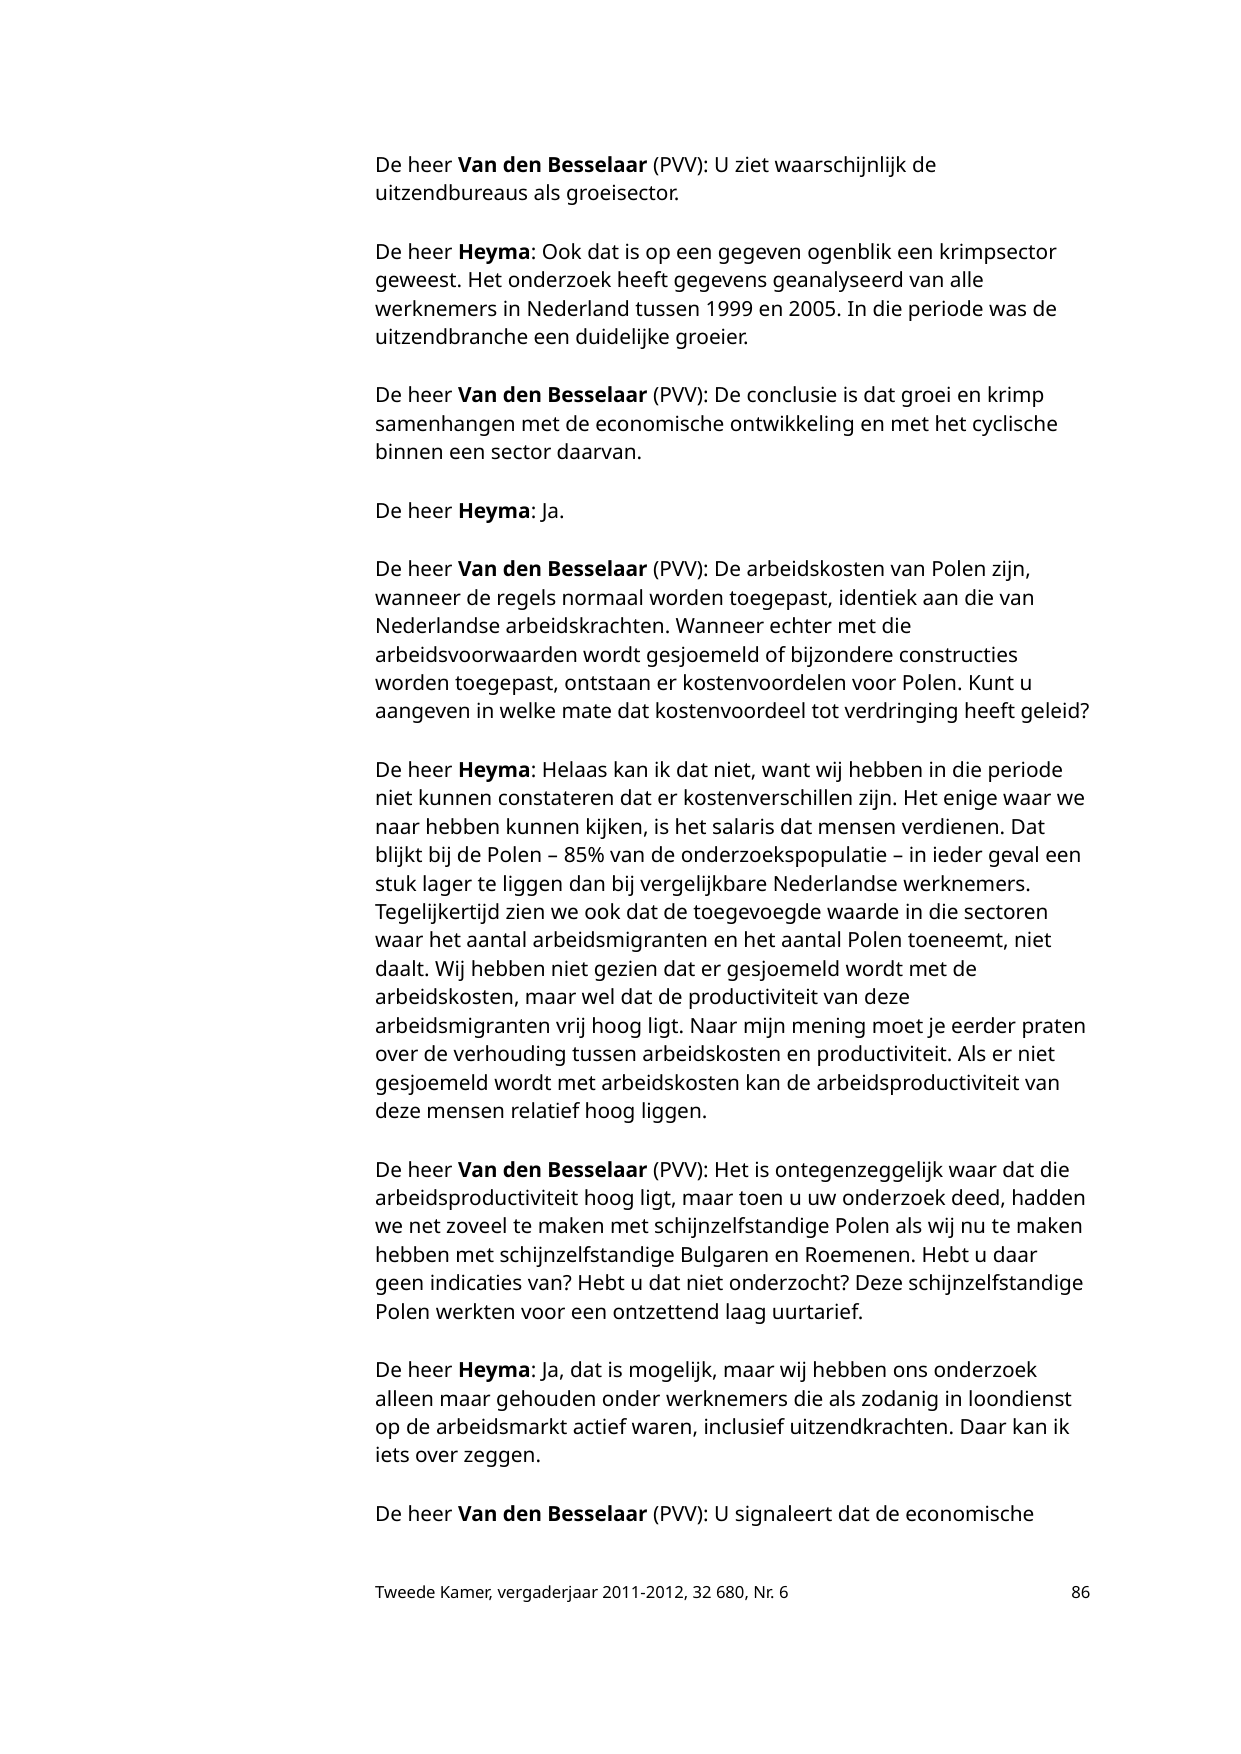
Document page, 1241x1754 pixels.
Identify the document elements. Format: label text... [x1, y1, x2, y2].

text De heer Van den Besselaar (PVV): U signaleert dat de economische [375, 1499, 1090, 1527]
text De heer Heyma: Helaas kan ik dat niet, want wij hebben in die periode niet kunnen constateren dat er kostenverschillen zijn. Het enige waar we naar hebben kunnen kijken, is het salaris dat mensen verdienen. Dat blijkt bij de Polen – 85% van de onderzoekspopulatie – in ieder geval een stuk lager te liggen dan bij vergelijkbare Nederlandse werknemers. Tegelijkertijd zien we ook dat de toegevoegde waarde in die sectoren waar het aantal arbeidsmigranten en het aantal Polen toeneemt, niet daalt. Wij hebben niet gezien dat er gesjoemeld wordt met de arbeidskosten, maar wel dat de productiviteit van deze arbeidsmigranten vrij hoog ligt. Naar mijn mening moet je eerder praten over de verhouding tussen arbeidskosten en productiviteit. Als er niet gesjoemeld wordt met arbeidskosten kan de arbeidsproductiviteit van deze mensen relatief hoog liggen. [375, 755, 1090, 1125]
text De heer Van den Besselaar (PVV): De arbeidskosten van Polen zijn, wanneer de regels normaal worden toegepast, identiek aan die van Nederlandse arbeidskrachten. Wanneer echter met die arbeidsvoorwaarden wordt gesjoemeld of bijzondere constructies worden toegepast, ontstaan er kostenvoordelen voor Polen. Kunt u aangeven in welke mate dat kostenvoordeel tot verdringing heeft geleid? [375, 554, 1090, 725]
text De heer Heyma: Ja. [375, 496, 1090, 524]
text De heer Van den Besselaar (PVV): U ziet waarschijnlijk de uitzendbureaus als groeisector. [375, 150, 1090, 207]
text De heer Heyma: Ook dat is op een gegeven ogenblik een krimpsector geweest. Het onderzoek heeft gegevens geanalyseerd van alle werknemers in Nederland tussen 1999 en 2005. In die periode was de uitzendbranche een duidelijke groeier. [375, 237, 1090, 351]
text De heer Van den Besselaar (PVV): De conclusie is dat groei en krimp samenhangen met de economische ontwikkeling en met het cyclische binnen een sector daarvan. [375, 381, 1090, 466]
text De heer Van den Besselaar (PVV): Het is ontegenzeggelijk waar dat die arbeidsproductiviteit hoog ligt, maar toen u uw onderzoek deed, hadden we net zoveel te maken met schijnzelfstandige Polen als wij nu te maken hebben met schijnzelfstandige Bulgaren en Roemenen. Hebt u daar geen indicaties van? Hebt u dat niet onderzocht? Deze schijnzelfstandige Polen werkten voor een ontzettend laag uurtarief. [375, 1155, 1090, 1325]
text De heer Heyma: Ja, dat is mogelijk, maar wij hebben ons onderzoek alleen maar gehouden onder werknemers die als zodanig in loondienst op de arbeidsmarkt actief waren, inclusief uitzendkrachten. Daar kan ik iets over zeggen. [375, 1355, 1090, 1469]
